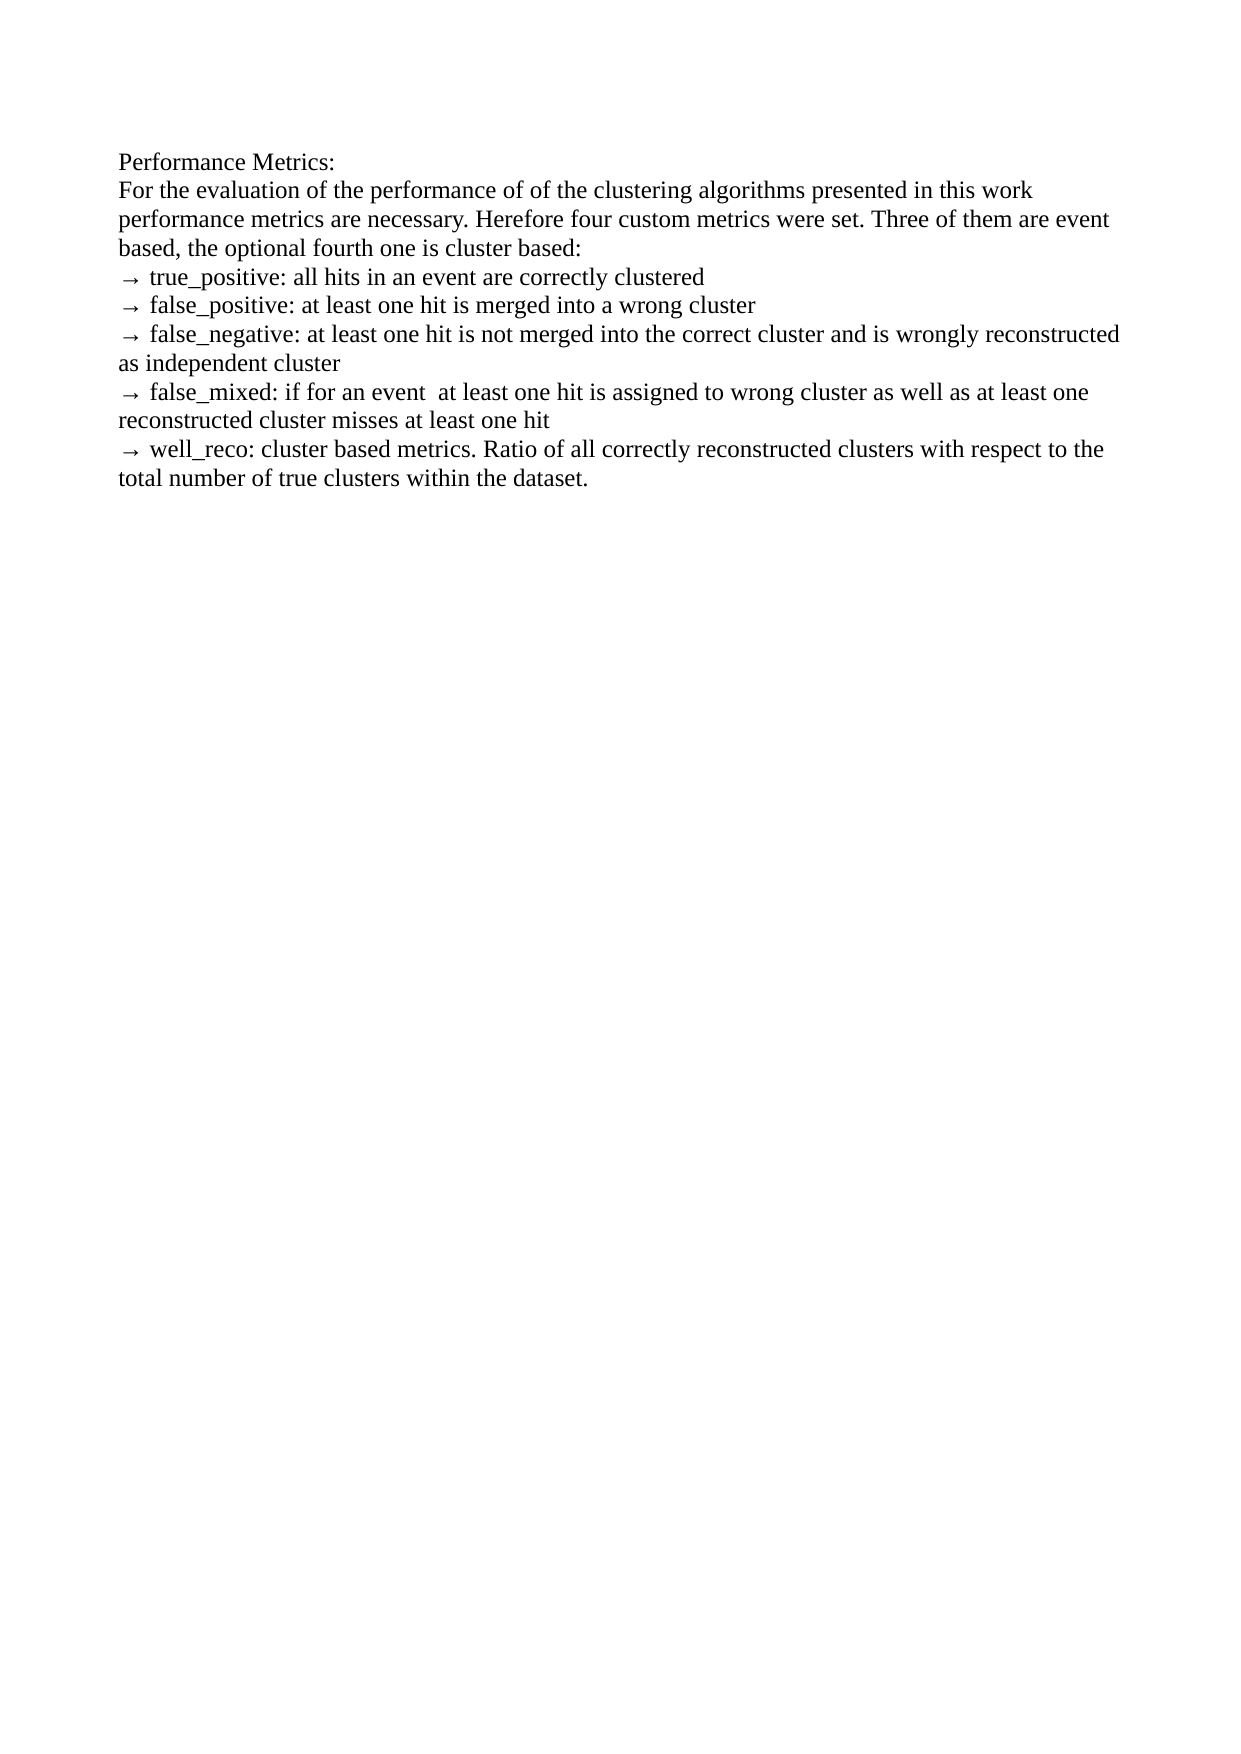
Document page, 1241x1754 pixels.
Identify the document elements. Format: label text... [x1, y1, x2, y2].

text → false_negative: at least one hit is not merged into the correct cluster and is wrongly reconstructed as independent cluster [118, 319, 1122, 377]
text → false_mixed: if for an event at least one hit is assigned to wrong cluster as well as at least one reconstructed cluster misses at least one hit [118, 377, 1122, 434]
text → false_positive: at least one hit is merged into a wrong cluster [118, 291, 1122, 319]
text → well_reco: cluster based metrics. Ratio of all correctly reconstructed clusters with respect to the total number of true clusters within the dataset. [118, 434, 1122, 492]
text For the evaluation of the performance of of the clustering algorithms presented in this work performance metrics are necessary. Herefore four custom metrics were set. Three of them are event based, the optional fourth one is cluster based: [118, 176, 1122, 262]
text Performance Metrics: [118, 147, 1122, 176]
text → true_positive: all hits in an event are correctly clustered [118, 262, 1122, 291]
